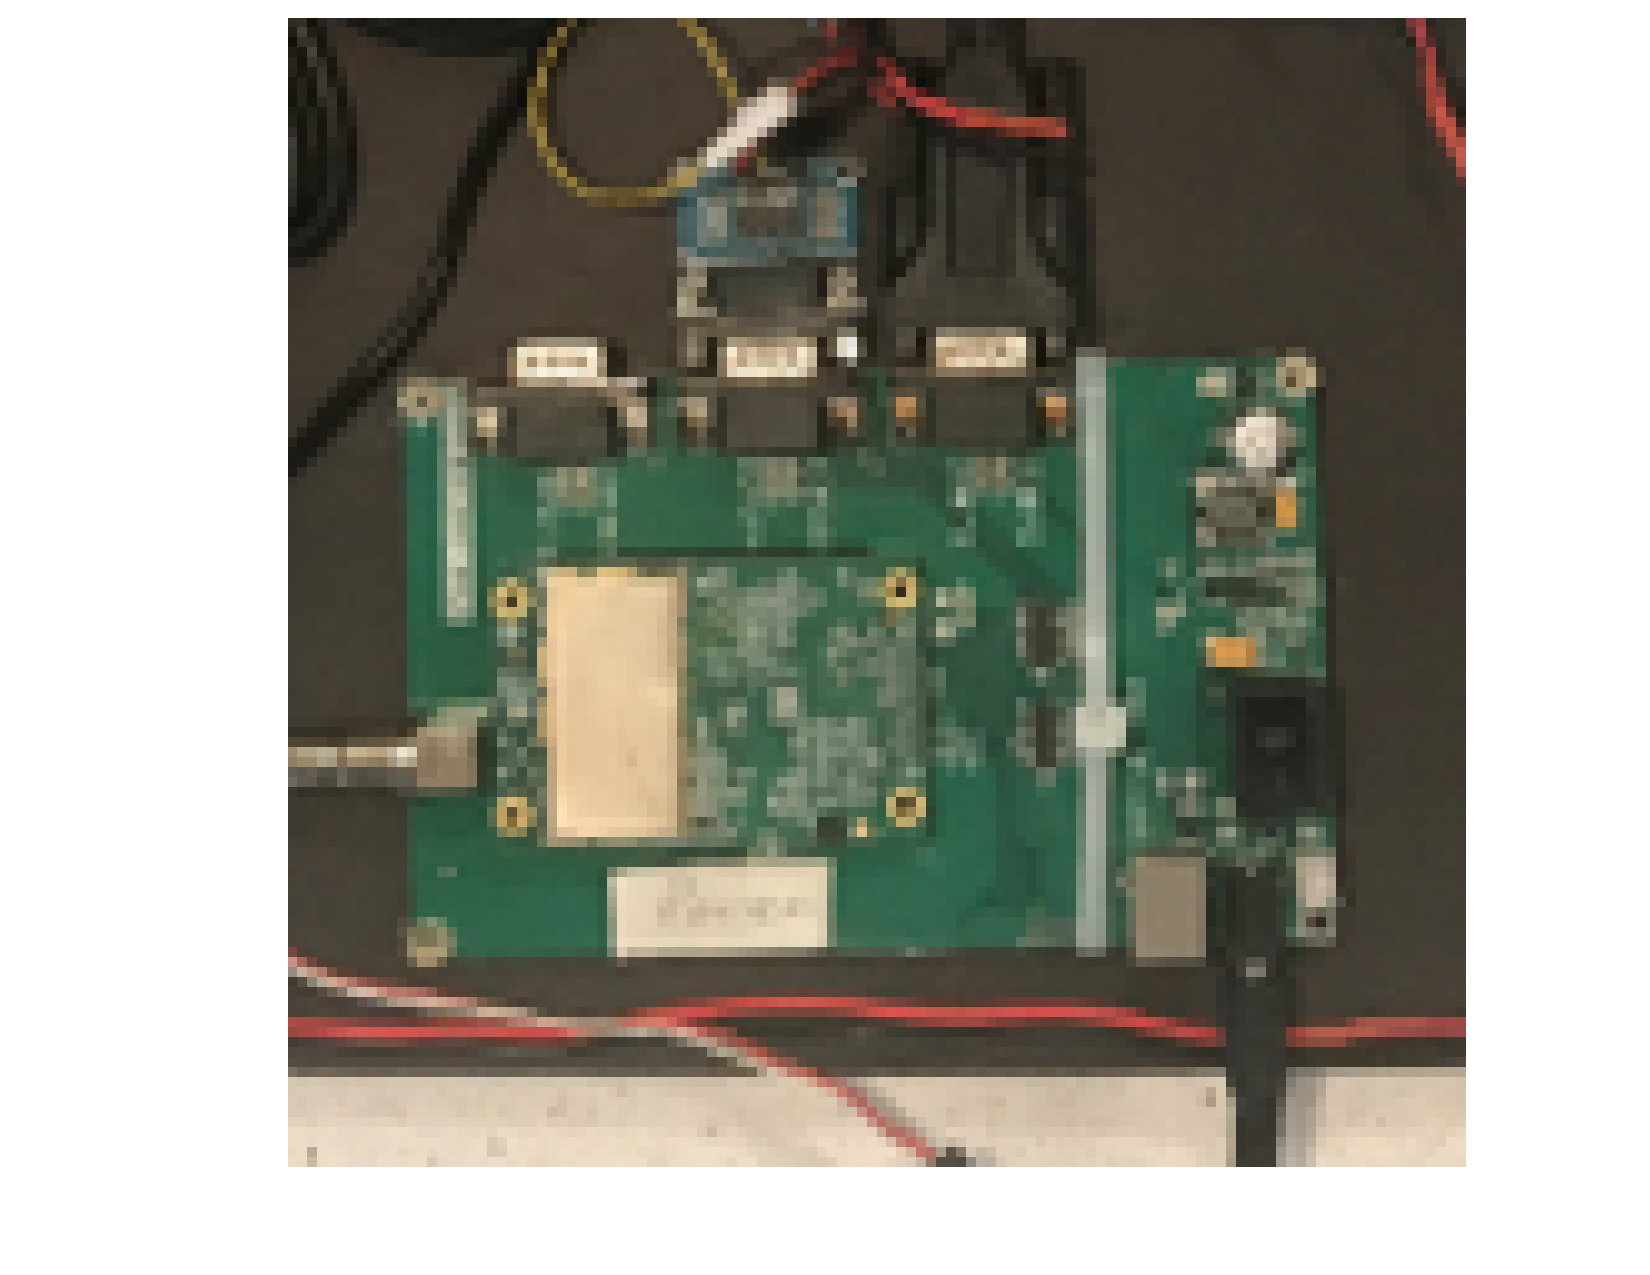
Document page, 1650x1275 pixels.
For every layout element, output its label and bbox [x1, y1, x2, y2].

picture [288, 18, 1466, 1167]
